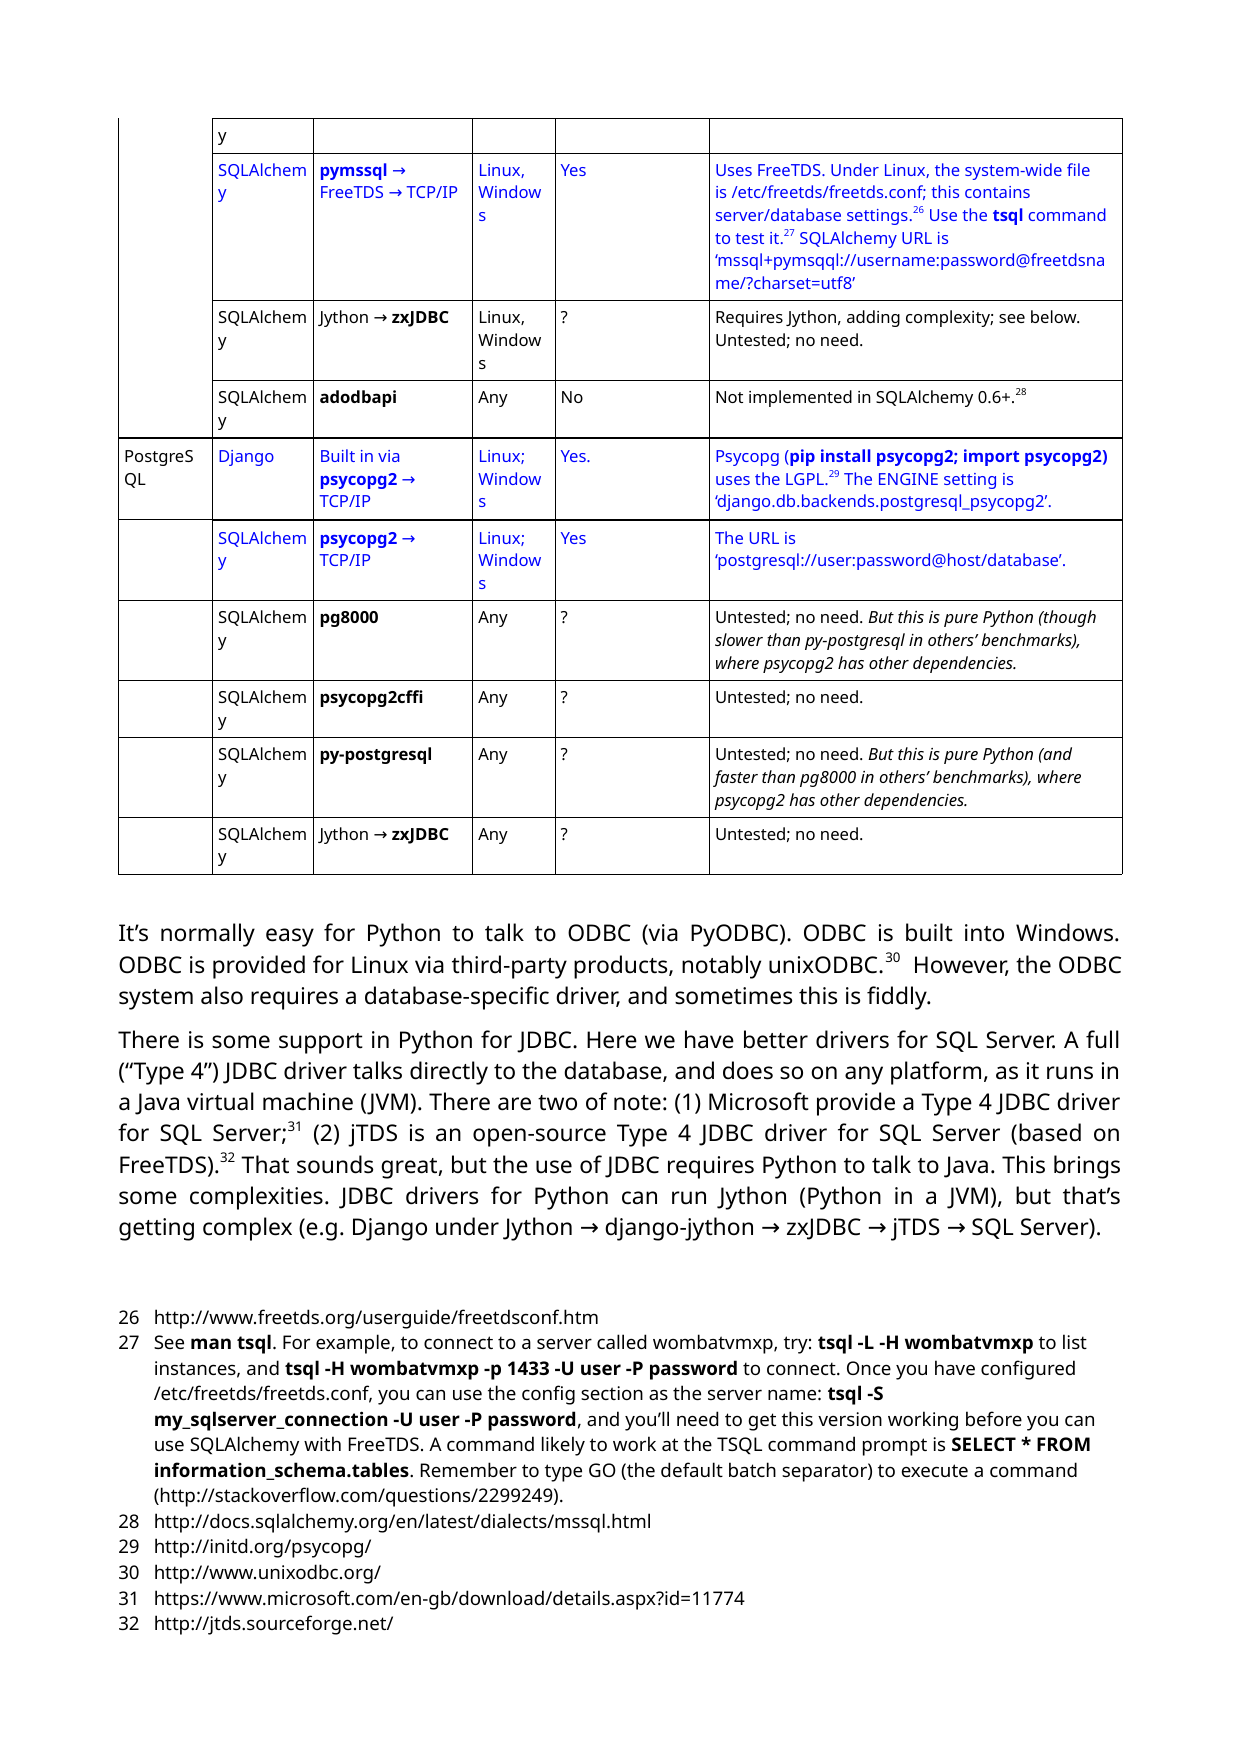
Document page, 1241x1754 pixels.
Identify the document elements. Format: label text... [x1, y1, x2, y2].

table_cell Not implemented in SQLAlchemy 0.6+. [710, 381, 1122, 437]
table_cell Built in via psycopg2 → TCP/IP [314, 439, 472, 518]
table_cell SQLAlchemy [213, 301, 313, 380]
table_cell Psycopg (pip install psycopg2; import psycopg2) uses the LGPL. The ENGINE setting is ‘django.db.backends.postgresql_psycopg2’. [710, 439, 1122, 518]
table_cell Linux; Windows [473, 439, 555, 518]
table_cell Untested; no need. [710, 681, 1122, 737]
table_cell Linux, Windows [473, 154, 555, 300]
table_cell Yes. [556, 439, 709, 518]
table_cell SQLAlchemy [213, 818, 313, 873]
table_cell Jython → zxJDBC [314, 301, 472, 380]
table_cell Linux, Windows [473, 301, 555, 380]
table_cell [710, 119, 1122, 152]
table_cell SQLAlchemy [213, 681, 313, 737]
table_cell psycopg2 → TCP/IP [314, 521, 472, 600]
table_cell [119, 738, 212, 817]
table_cell [314, 119, 472, 152]
table_cell Django [213, 439, 313, 518]
table_cell Any [473, 818, 555, 873]
table_cell py-postgresql [314, 738, 472, 817]
table_cell [119, 681, 212, 737]
table_cell Linux; Windows [473, 521, 555, 600]
table_cell Untested; no need. [710, 818, 1122, 873]
table_cell ? [556, 601, 709, 680]
table_cell [119, 818, 212, 873]
table_cell The URL is ‘postgresql://user:password@host/database’. [710, 521, 1122, 600]
text http://www.unixodbc.org/ [118, 1559, 1122, 1585]
table_cell Yes [556, 521, 709, 600]
table_cell Yes [556, 154, 709, 300]
table_cell psycopg2cffi [314, 681, 472, 737]
table_cell [119, 118, 212, 152]
text http://jtds.sourceforge.net/ [118, 1610, 1122, 1636]
table_cell SQLAlchemy [213, 601, 313, 680]
table_cell Requires Jython, adding complexity; see below. Untested; no need. [710, 301, 1122, 380]
table_cell [473, 119, 555, 152]
table_cell ? [556, 301, 709, 380]
table_cell [119, 601, 212, 680]
table_cell [119, 380, 212, 437]
table_cell No [556, 381, 709, 437]
table_cell Any [473, 738, 555, 817]
table_cell adodbapi [314, 381, 472, 437]
table_cell SQLAlchemy [213, 738, 313, 817]
table_cell SQLAlchemy [213, 154, 313, 300]
table_cell pymssql → FreeTDS → TCP/IP [314, 154, 472, 300]
table_cell Any [473, 681, 555, 737]
table_cell Uses FreeTDS. Under Linux, the system-wide file is /etc/freetds/freetds.conf; this contains server/database settings. Use the tsql command to test it. SQLAlchemy URL is ‘mssql+pymsqql://username:password@freetdsname/?charset=utf8’ [710, 154, 1122, 300]
table_cell Any [473, 601, 555, 680]
table_cell ? [556, 681, 709, 737]
text It’s normally easy for Python to talk to ODBC (via PyODBC). ODBC is built into Windows. ODBC is provided for Linux via third-party products, notably unixODBC. However, the ODBC system also requires a database-specific driver, and sometimes this is fiddly. [118, 917, 1122, 1011]
table_cell ? [556, 818, 709, 873]
table_cell SQLAlchemy [213, 521, 313, 600]
table_cell [119, 520, 212, 600]
table_cell [119, 153, 212, 300]
table_cell Untested; no need. But this is pure Python (and faster than pg8000 in others’ benchmarks), where psycopg2 has other dependencies. [710, 738, 1122, 817]
table_cell Any [473, 381, 555, 437]
text https://www.microsoft.com/en-gb/download/details.aspx?id=11774 [118, 1585, 1122, 1610]
table_cell [119, 300, 212, 380]
table_cell pg8000 [314, 601, 472, 680]
table_cell y [213, 119, 313, 152]
table_cell PostgreSQL [119, 439, 212, 518]
table_cell ? [556, 738, 709, 817]
text There is some support in Python for JDBC. Here we have better drivers for SQL Server. A full (“Type 4”) JDBC driver talks directly to the database, and does so on any platform, as it runs in a Java virtual machine (JVM). There are two of note: (1) Microsoft provide a Type 4 JDBC driver for SQL Server; (2) jTDS is an open-source Type 4 JDBC driver for SQL Server (based on FreeTDS). That sounds great, but the use of JDBC requires Python to talk to Java. This brings some complexities. JDBC drivers for Python can run Jython (Python in a JVM), but that’s getting complex (e.g. Django under Jython → django-jython → zxJDBC → jTDS → SQL Server). [118, 1024, 1122, 1242]
table_cell SQLAlchemy [213, 381, 313, 437]
table_cell Jython → zxJDBC [314, 818, 472, 873]
table_cell [556, 119, 709, 152]
table_cell Untested; no need. But this is pure Python (though slower than py-postgresql in others’ benchmarks), where psycopg2 has other dependencies. [710, 601, 1122, 680]
